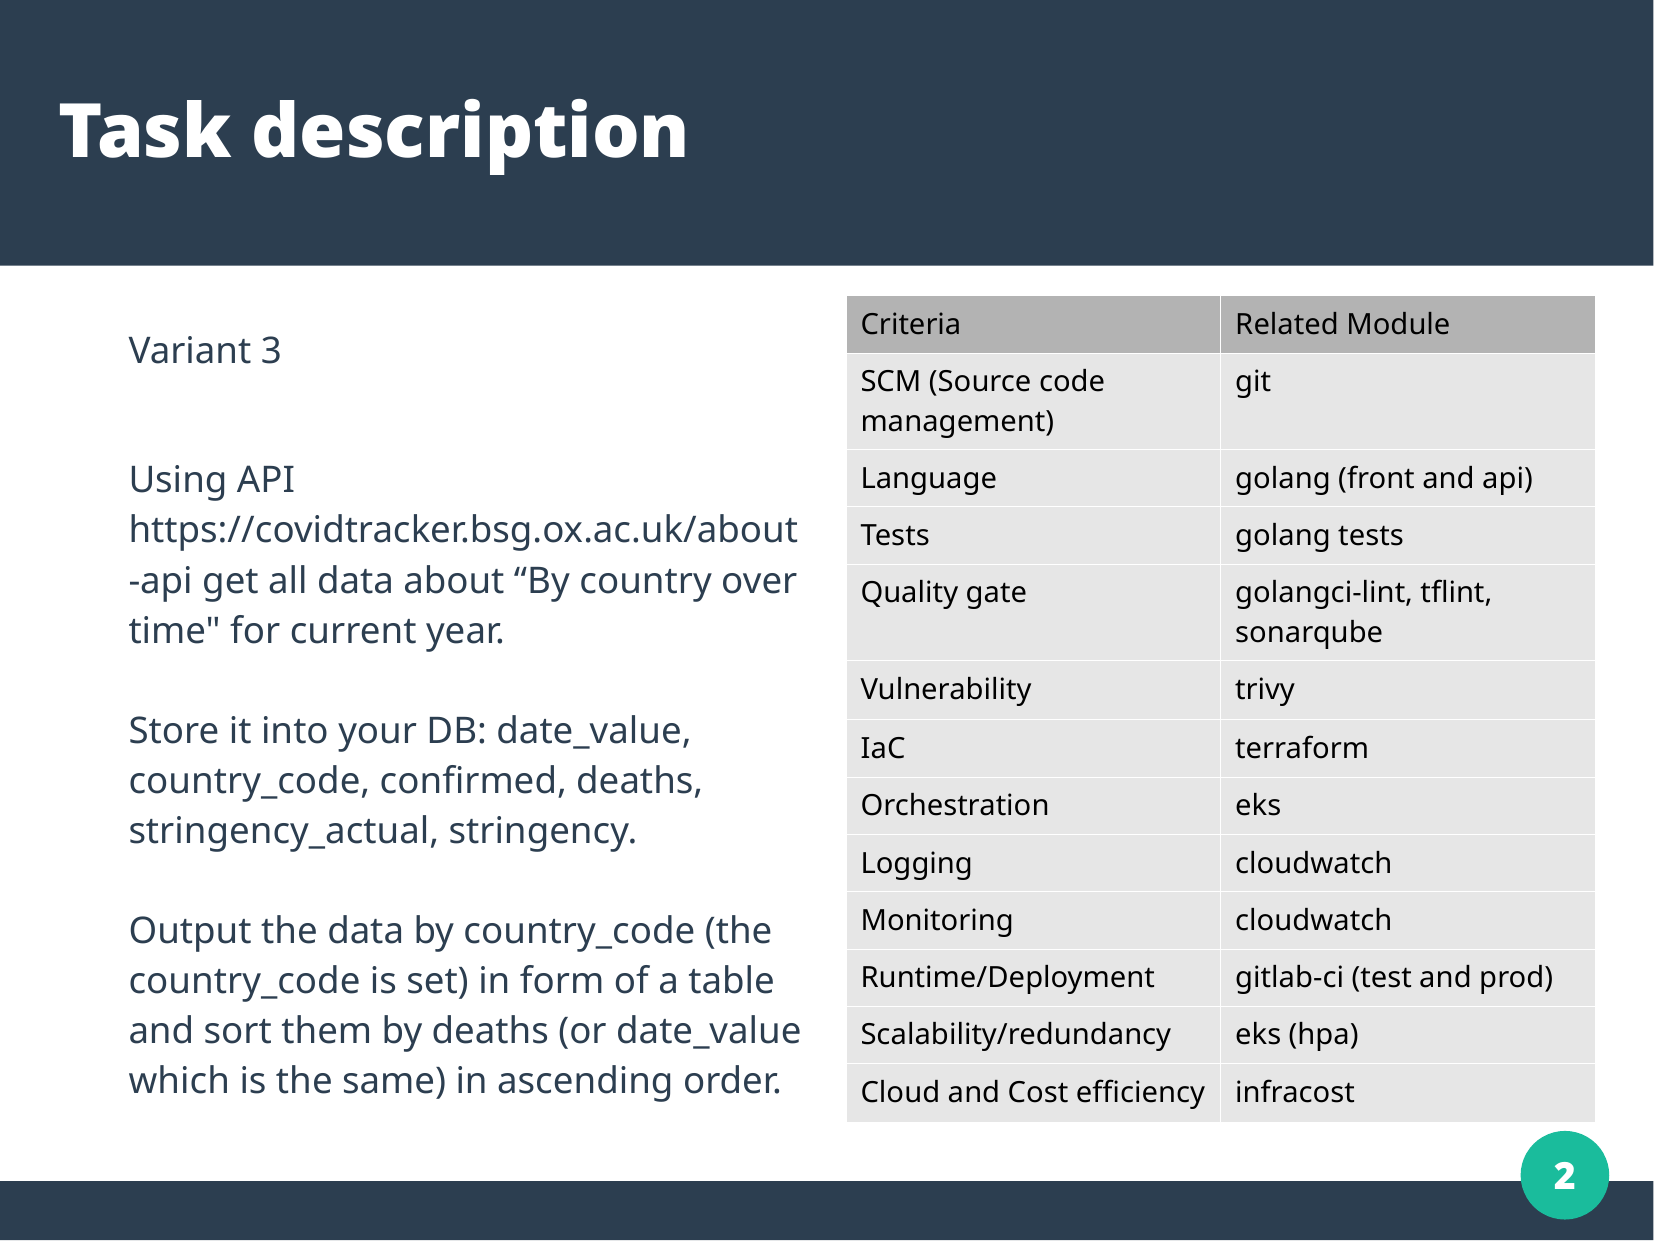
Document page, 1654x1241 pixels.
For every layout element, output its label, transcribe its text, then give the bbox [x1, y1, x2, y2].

table_cell infracost [1221, 1064, 1595, 1122]
table_cell golang (front and api) [1221, 450, 1595, 506]
table_cell gitlab-ci (test and prod) [1221, 950, 1595, 1006]
table_cell Language [847, 450, 1220, 506]
table_cell eks [1221, 778, 1595, 834]
table_cell git [1221, 354, 1595, 449]
table_cell trivy [1221, 661, 1595, 719]
table_cell Scalability/redundancy [847, 1007, 1220, 1063]
table_cell eks (hpa) [1221, 1007, 1595, 1063]
table_header Criteria [847, 296, 1220, 353]
table_cell Logging [847, 835, 1220, 891]
table_cell Tests [847, 507, 1220, 564]
table_header Related Module [1221, 296, 1595, 353]
table_cell cloudwatch [1221, 892, 1595, 949]
table_cell Monitoring [847, 892, 1220, 949]
table_cell Vulnerability [847, 661, 1220, 719]
table_cell SCM (Source code management) [847, 354, 1220, 449]
table_cell terraform [1221, 720, 1595, 777]
table_cell golangci-lint, tflint, sonarqube [1221, 565, 1595, 660]
table_cell Cloud and Cost efficiency [847, 1064, 1220, 1122]
table_cell IaC [847, 720, 1220, 777]
table_cell golang tests [1221, 507, 1595, 564]
title Task description [59, 49, 1595, 207]
list Variant 3 Using API https://covidtracker.bsg.ox.ac.uk/about-api get all data about “By country over time" for current year. Store it into your DB: date_value, country_code, confirmed, deaths, stringency_actual, stringency. Output the data by country_code (the country_code is set) in form of a table and sort them by deaths (or date_value which is the same) in ascending order. [59, 324, 809, 1152]
table_cell Orchestration [847, 778, 1220, 834]
table_cell Quality gate [847, 565, 1220, 660]
table_cell cloudwatch [1221, 835, 1595, 891]
table_cell Runtime/Deployment [847, 950, 1220, 1006]
